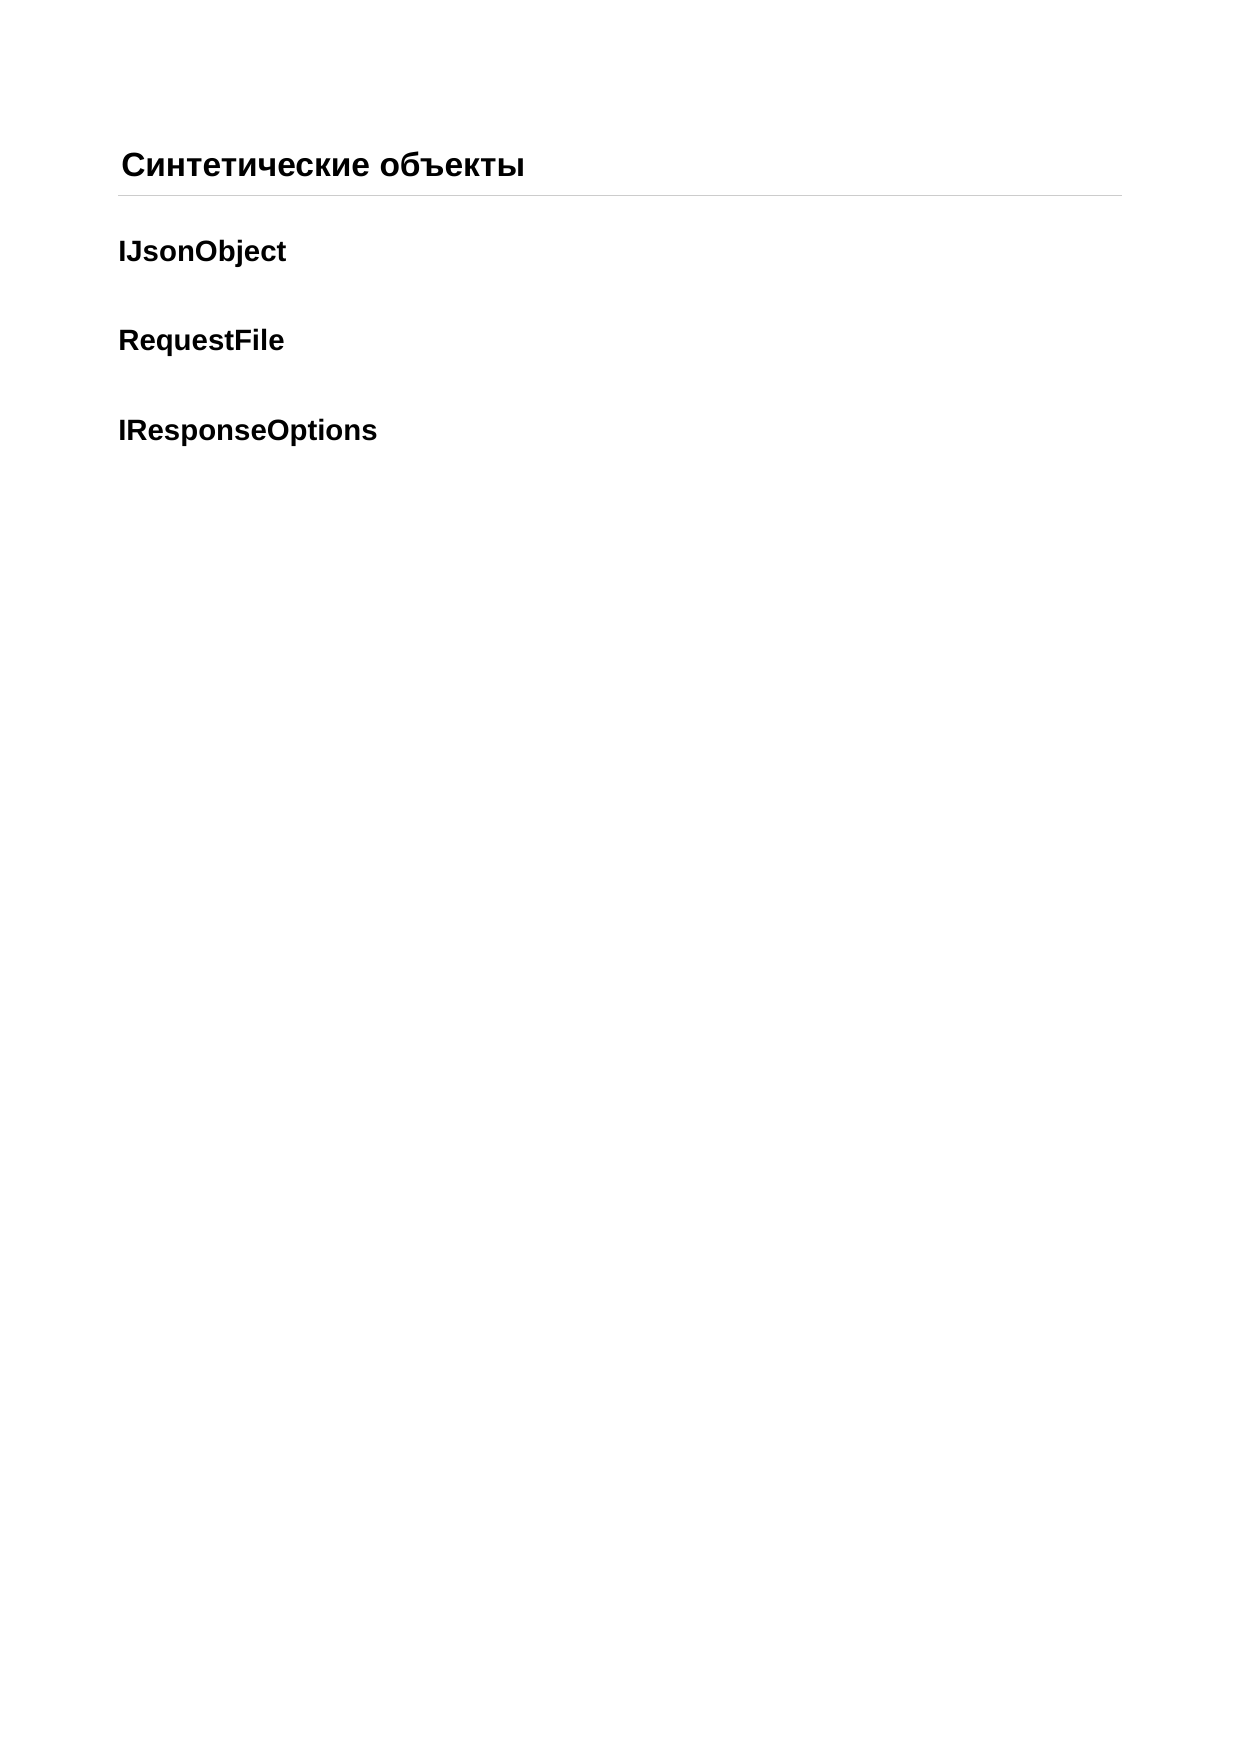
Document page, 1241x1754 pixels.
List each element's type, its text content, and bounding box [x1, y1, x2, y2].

subtitle RequestFile [118, 323, 1122, 357]
subtitle Синтетические объекты [118, 142, 1122, 195]
subtitle IResponseOptions [118, 413, 1122, 446]
subtitle IJsonObject [118, 233, 1122, 267]
